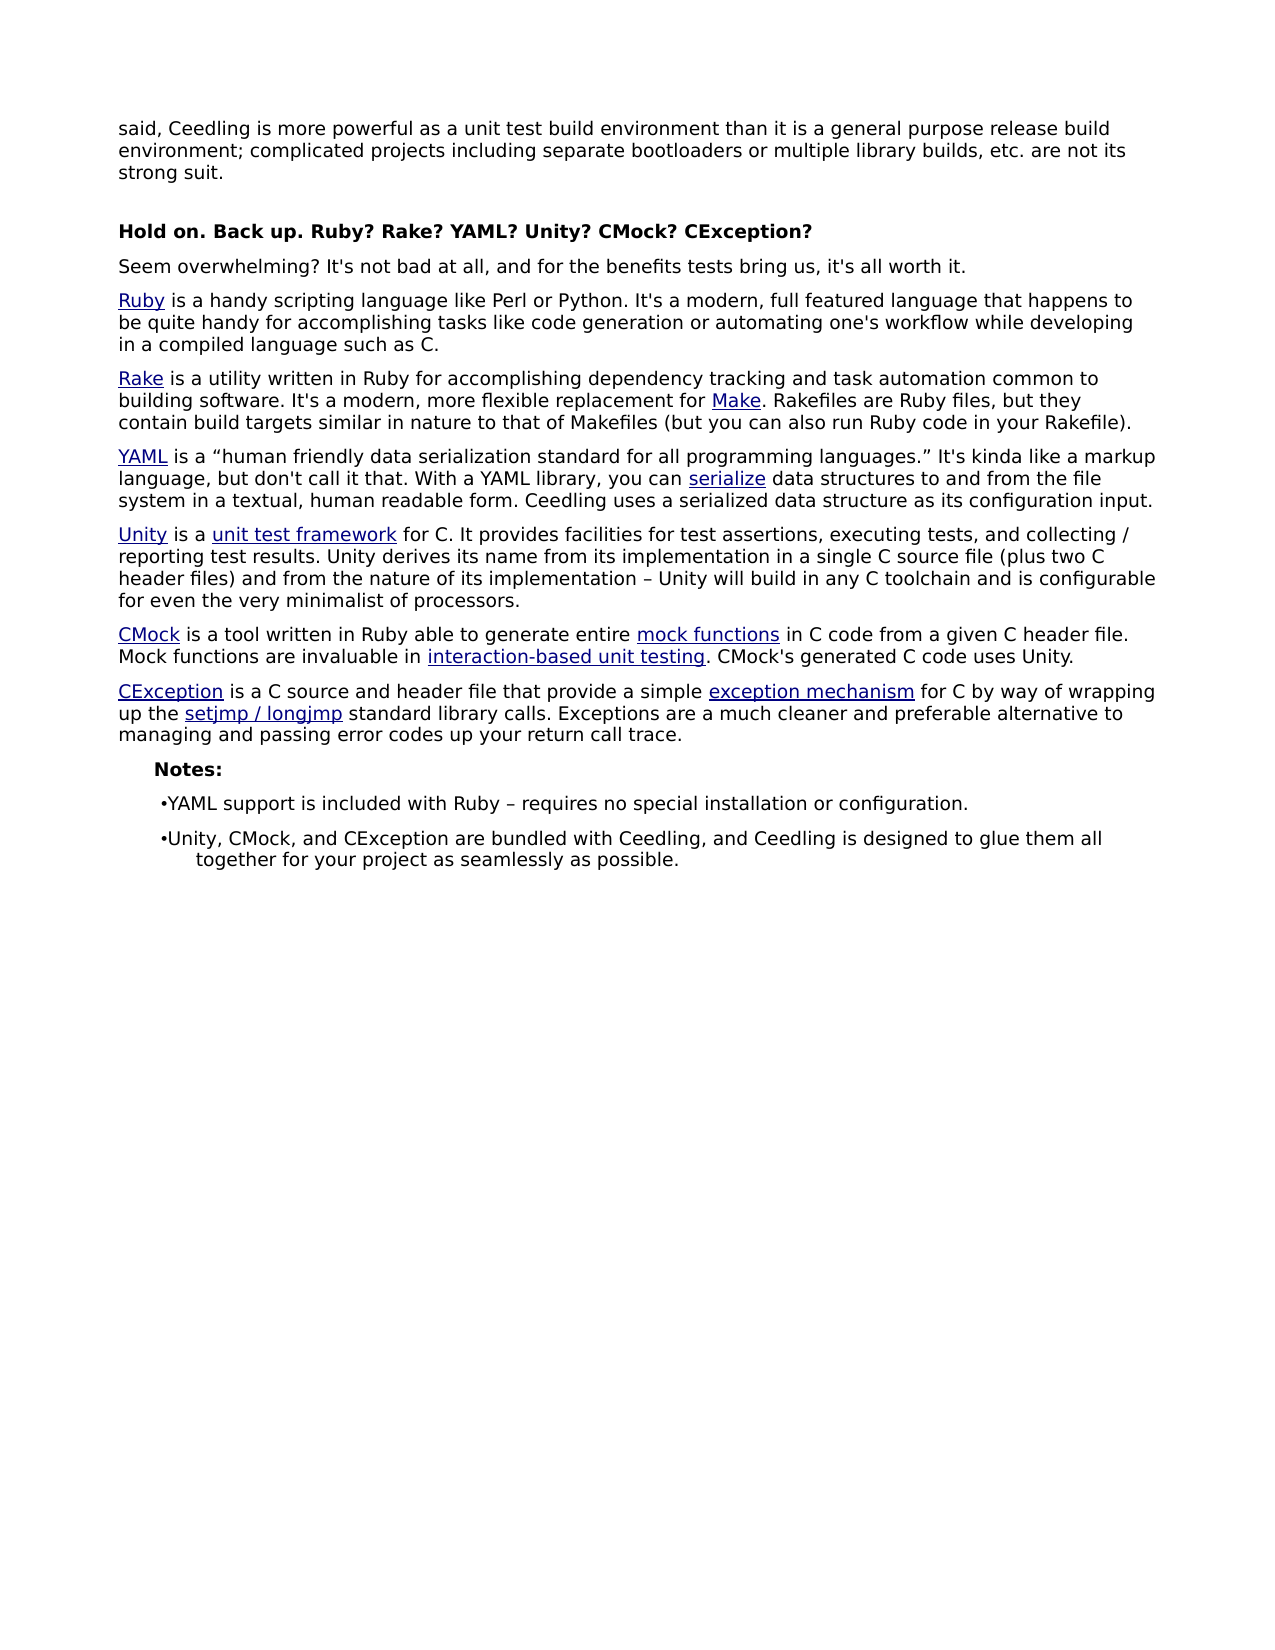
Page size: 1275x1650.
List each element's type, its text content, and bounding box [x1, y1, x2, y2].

text Rake is a utility written in Ruby for accomplishing dependency tracking and task automation common to building software. It's a modern, more flexible replacement for Make. Rakefiles are Ruby files, but they contain build targets similar in nature to that of Makefiles (but you can also run Ruby code in your Rakefile). [118, 368, 1157, 434]
text Unity is a unit test framework for C. It provides facilities for test assertions, executing tests, and collecting / reporting test results. Unity derives its name from its implementation in a single C source file (plus two C header files) and from the nature of its implementation – Unity will build in any C toolchain and is configurable for even the very minimalist of processors. [118, 524, 1157, 612]
text Seem overwhelming? It's not bad at all, and for the benefits tests bring us, it's all worth it. [118, 256, 1157, 277]
text said, Ceedling is more powerful as a unit test build environment than it is a general purpose release build environment; complicated projects including separate bootloaders or multiple library builds, etc. are not its strong suit. [118, 118, 1157, 184]
list Unity, CMock, and CException are bundled with Ceedling, and Ceedling is designed to glue them all together for your project as seamlessly as possible. [161, 827, 1157, 871]
text CException is a C source and header file that provide a simple exception mechanism for C by way of wrapping up the setjmp / longjmp standard library calls. Exceptions are a much cleaner and preferable alternative to managing and passing error codes up your return call trace. [118, 681, 1157, 746]
text Ruby is a handy scripting language like Perl or Python. It's a modern, full featured language that happens to be quite handy for accomplishing tasks like code generation or automating one's workflow while developing in a compiled language such as C. [118, 290, 1157, 356]
subtitle Hold on. Back up. Ruby? Rake? YAML? Unity? CMock? CException? [118, 221, 1157, 243]
text CMock is a tool written in Ruby able to generate entire mock functions in C code from a given C header file. Mock functions are invaluable in interaction-based unit testing. CMock's generated C code uses Unity. [118, 624, 1157, 668]
list YAML support is included with Ruby – requires no special installation or configuration. [161, 793, 1157, 815]
text Notes: [154, 759, 1157, 781]
text YAML is a “human friendly data serialization standard for all programming languages.” It's kinda like a markup language, but don't call it that. With a YAML library, you can serialize data structures to and from the file system in a textual, human readable form. Ceedling uses a serialized data structure as its configuration input. [118, 446, 1157, 512]
